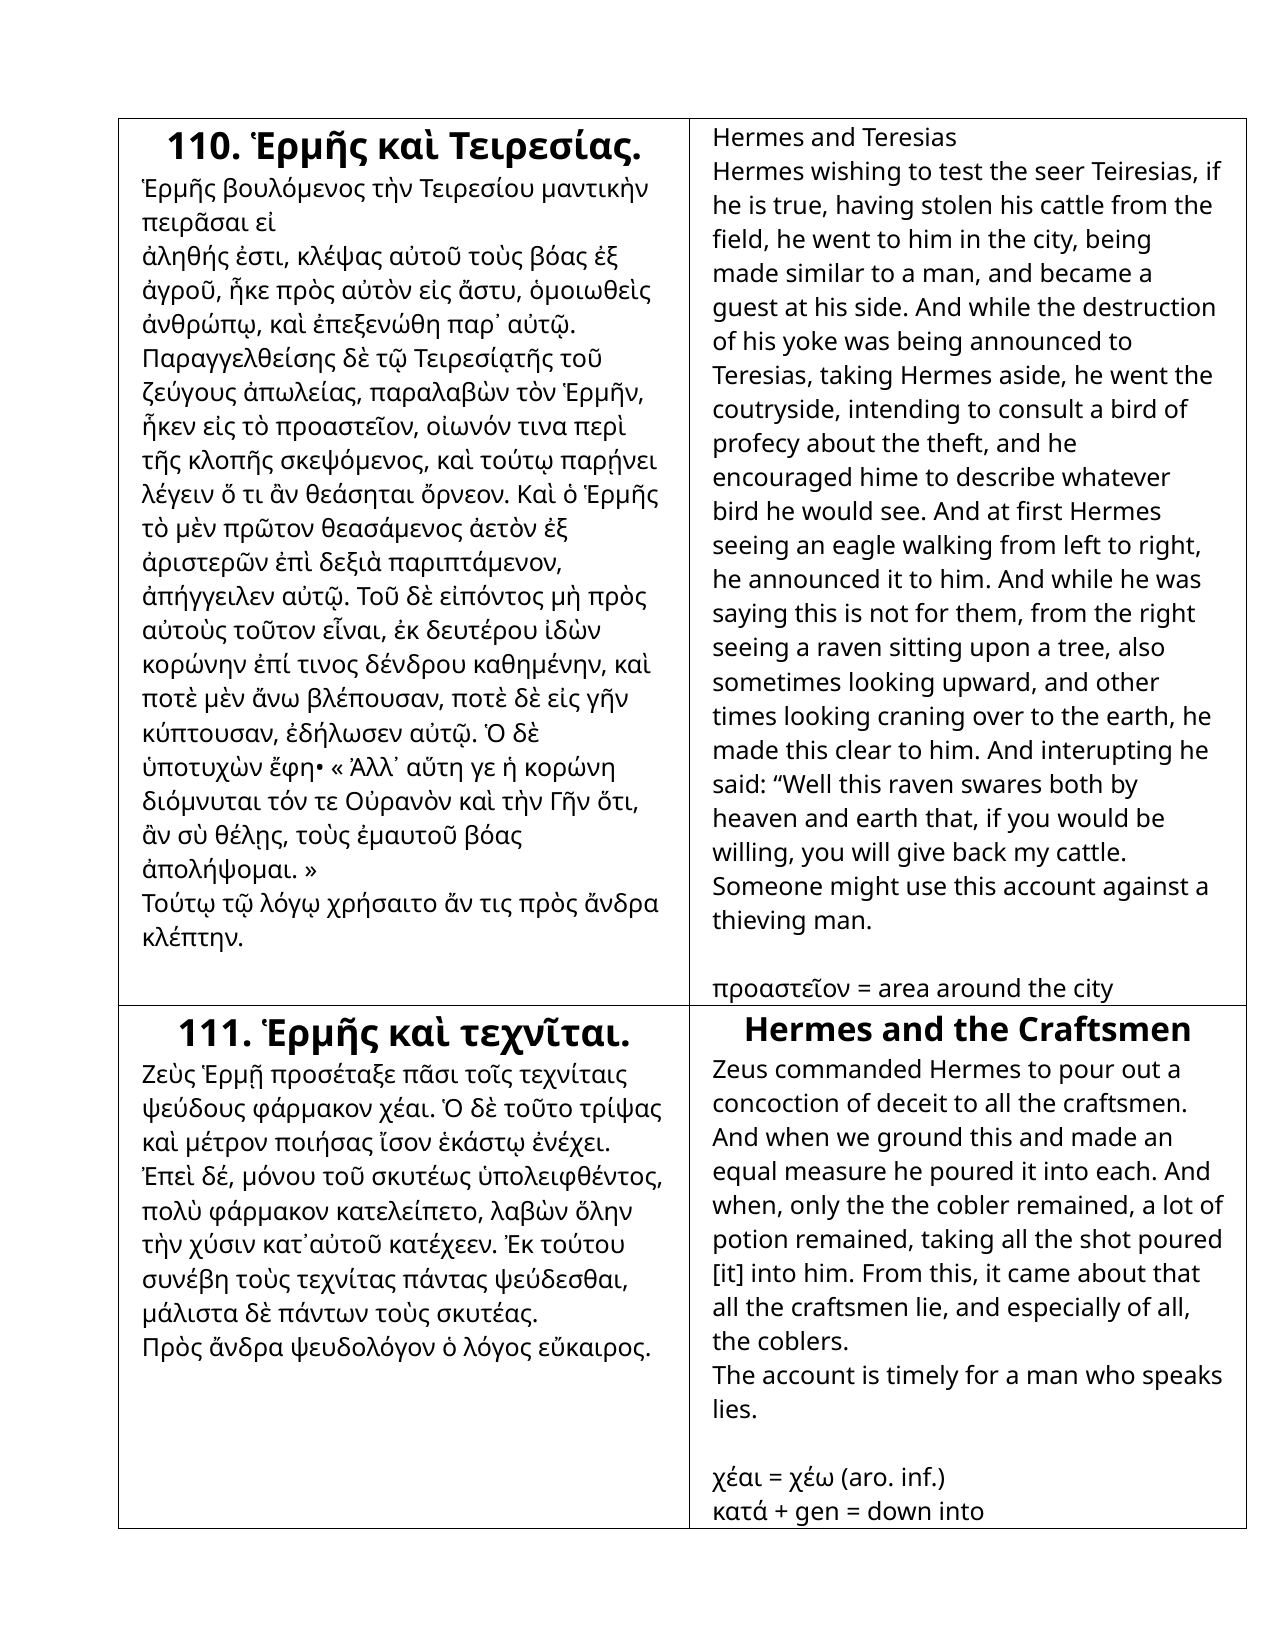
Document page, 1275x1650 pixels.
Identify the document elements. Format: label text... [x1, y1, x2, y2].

table_cell Hermes and the Craftsmen Zeus commanded Hermes to pour out a concoction of deceit to all the craftsmen. And when we ground this and made an equal measure he poured it into each. And when, only the the cobler remained, a lot of potion remained, taking all the shot poured [it] into him. From this, it came about that all the craftsmen lie, and especially of all, the coblers. The account is timely for a man who speaks lies. χέαι = χέω (aro. inf.) κατά + gen = down into [690, 1006, 1246, 1528]
table_cell 111. Ἑρμῆς καὶ τεχνῖται. Ζεὺς Ἑρμῇ προσέταξε πᾶσι τοῖς τεχνίταις ψεύδους φάρμακον χέαι. Ὁ δὲ τοῦτο τρίψας καὶ μέτρον ποιήσας ἴσον ἑκάστῳ ἐνέχει. Ἐπεὶ δέ, μόνου τοῦ σκυτέως ὑπολειφθέντος, πολὺ φάρμακον κατελείπετο, λαβὼν ὅλην τὴν χύσιν κατ᾿αὐτοῦ κατέχεεν. Ἐκ τούτου συνέβη τοὺς τεχνίτας πάντας ψεύδεσθαι, μάλιστα δὲ πάντων τοὺς σκυτέας. Πρὸς ἄνδρα ψευδολόγον ὁ λόγος εὔκαιρος. [119, 1006, 689, 1528]
table_cell Hermes and Teresias Hermes wishing to test the seer Teiresias, if he is true, having stolen his cattle from the field, he went to him in the city, being made similar to a man, and became a guest at his side. And while the destruction of his yoke was being announced to Teresias, taking Hermes aside, he went the coutryside, intending to consult a bird of profecy about the theft, and he encouraged hime to describe whatever bird he would see. And at first Hermes seeing an eagle walking from left to right, he announced it to him. And while he was saying this is not for them, from the right seeing a raven sitting upon a tree, also sometimes looking upward, and other times looking craning over to the earth, he made this clear to him. And interupting he said: “Well this raven swares both by heaven and earth that, if you would be willing, you will give back my cattle. Someone might use this account against a thieving man. προαστεῖον = area around the city [690, 119, 1246, 1005]
table_cell 110. Ἑρμῆς καὶ Τειρεσίας. Ἑρμῆς βουλόμενος τὴν Τειρεσίου μαντικὴν πειρᾶσαι εἰ ἀληθής ἐστι, κλέψας αὐτοῦ τοὺς βόας ἐξ ἀγροῦ, ἧκε πρὸς αὐτὸν εἰς ἄστυ, ὁμοιωθεὶς ἀνθρώπῳ, καὶ ἐπεξενώθη παρ᾿ αὐτῷ. Παραγγελθείσης δὲ τῷ Τειρεσίᾳτῆς τοῦ ζεύγους ἀπωλείας, παραλαβὼν τὸν Ἑρμῆν, ἧκεν εἰς τὸ προαστεῖον, οἰωνόν τινα περὶ τῆς κλοπῆς σκεψόμενος, καὶ τούτῳ παρῄνει λέγειν ὅ τι ἂν θεάσηται ὄρνεον. Καὶ ὁ Ἑρμῆς τὸ μὲν πρῶτον θεασάμενος ἀετὸν ἐξ ἀριστερῶν ἐπὶ δεξιὰ παριπτάμενον, ἀπήγγειλεν αὐτῷ. Τοῦ δὲ εἰπόντος μὴ πρὸς αὐτοὺς τοῦτον εἶναι, ἐκ δευτέρου ἰδὼν κορώνην ἐπί τινος δένδρου καθημένην, καὶ ποτὲ μὲν ἄνω βλέπουσαν, ποτὲ δὲ εἰς γῆν κύπτουσαν, ἐδήλωσεν αὐτῷ. Ὁ δὲ ὑποτυχὼν ἔφη• « Ἀλλ᾿ αὕτη γε ἡ κορώνη διόμνυται τόν τε Οὐρανὸν καὶ τὴν Γῆν ὅτι, ἂν σὺ θέλῃς, τοὺς ἐμαυτοῦ βόας ἀπολήψομαι. » Τούτῳ τῷ λόγῳ χρήσαιτο ἄν τις πρὸς ἄνδρα κλέπτην. [119, 119, 689, 1005]
